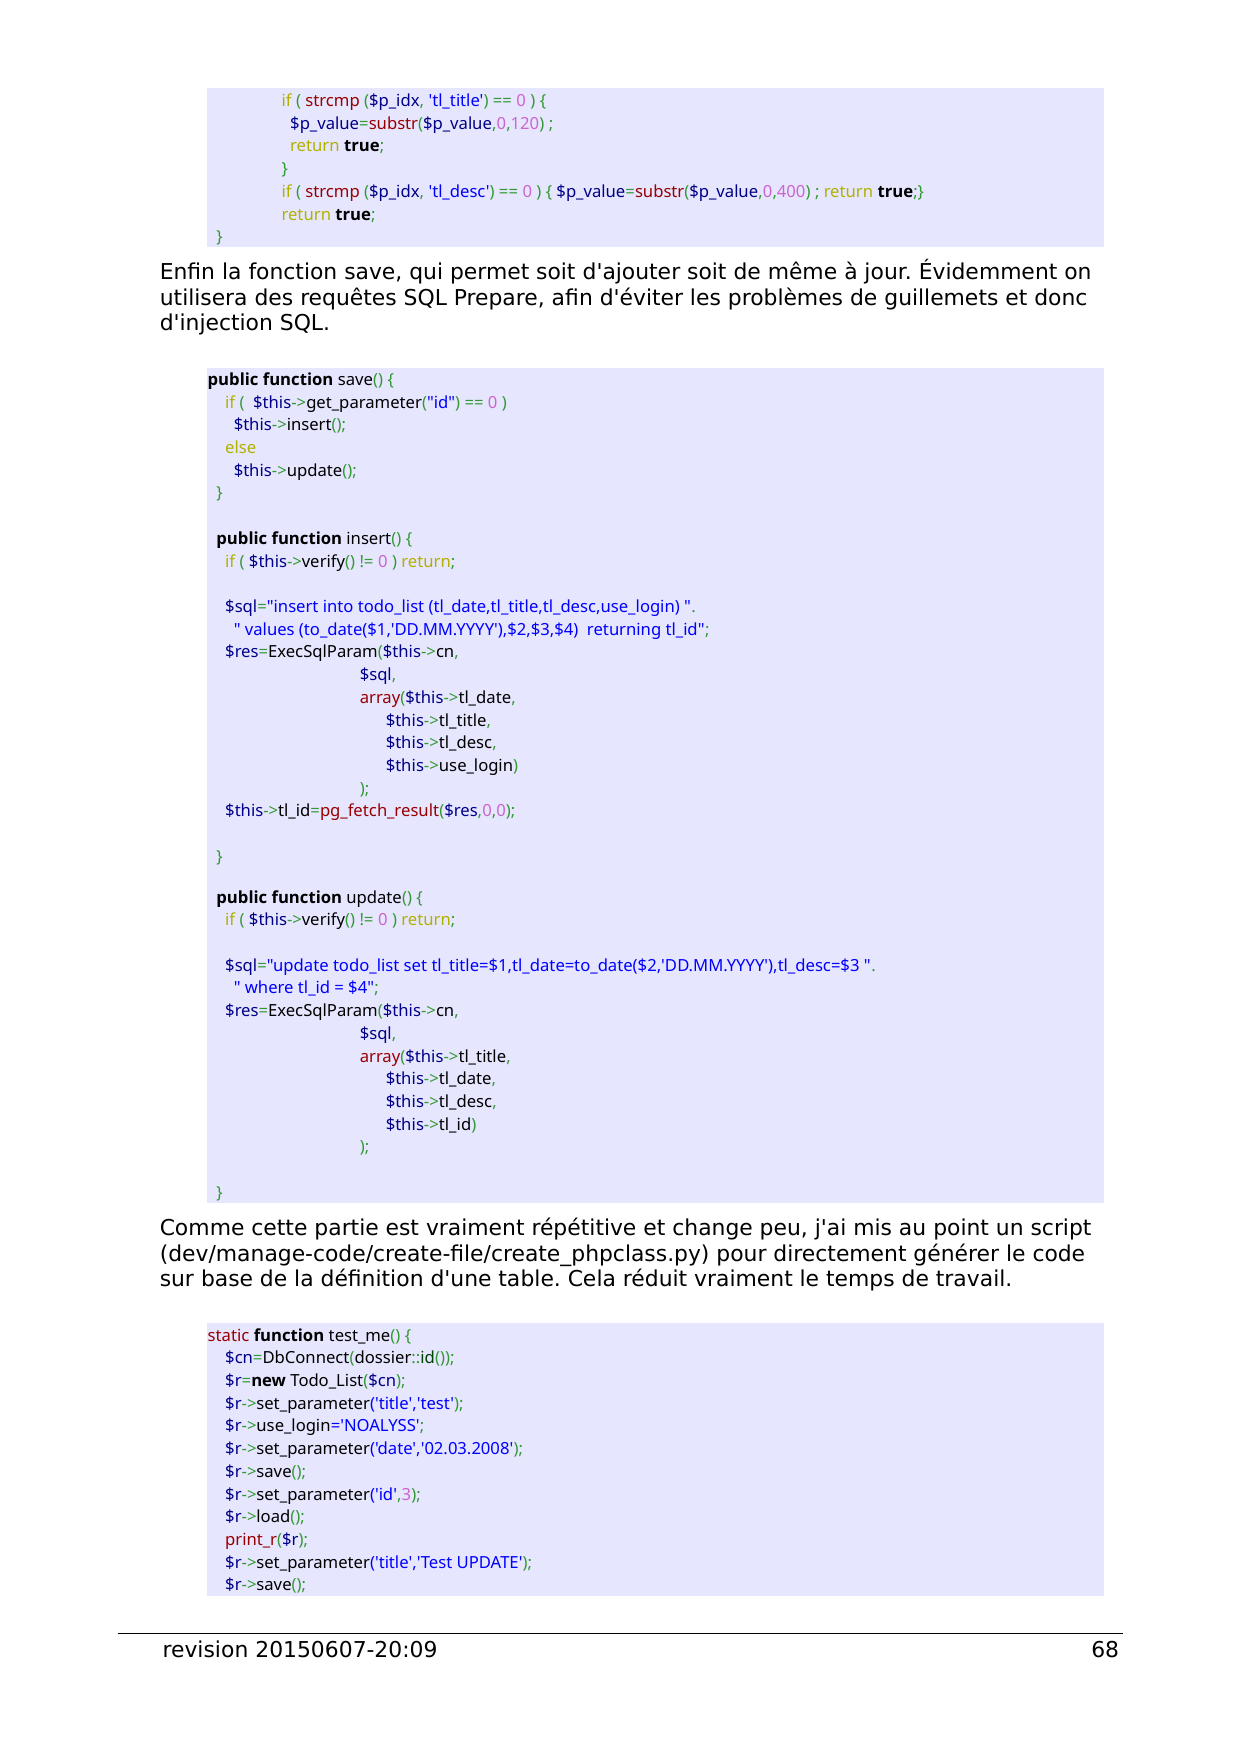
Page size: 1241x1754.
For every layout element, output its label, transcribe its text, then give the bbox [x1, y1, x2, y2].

text Enfin la fonction save, qui permet soit d'ajouter soit de même à jour. Évidemment on utilisera des requêtes SQL Prepare, afin d'éviter les problèmes de guillemets et donc d'injection SQL. [159, 259, 1123, 336]
text if ( strcmp ($p_idx, 'tl_title') == 0 ) { $p_value=substr($p_value,0,120) ; return true; } if ( strcmp ($p_idx, 'tl_desc') == 0 ) { $p_value=substr($p_value,0,400) ; return true;} return true; } [207, 88, 1104, 247]
text Comme cette partie est vraiment répétitive et change peu, j'ai mis au point un script (dev/manage-code/create-file/create_phpclass.py) pour directement générer le code sur base de la définition d'une table. Cela réduit vraiment le temps de travail. [159, 1215, 1123, 1292]
text static function test_me() { $cn=DbConnect(dossier::id()); $r=new Todo_List($cn); $r->set_parameter('title','test'); $r->use_login='NOALYSS'; $r->set_parameter('date','02.03.2008'); $r->save(); $r->set_parameter('id',3); $r->load(); print_r($r); $r->set_parameter('title','Test UPDATE'); $r->save(); [207, 1323, 1104, 1596]
text public function update() { if ( $this->verify() != 0 ) return; $sql="update todo_list set tl_title=$1,tl_date=to_date($2,'DD.MM.YYYY'),tl_desc=$3 ". " where tl_id = $4"; $res=ExecSqlParam($this->cn, $sql, array($this->tl_title, $this->tl_date, $this->tl_desc, $this->tl_id) ); } [207, 885, 1104, 1203]
text public function save() { if ( $this->get_parameter("id") == 0 ) $this->insert(); else $this->update(); } public function insert() { if ( $this->verify() != 0 ) return; $sql="insert into todo_list (tl_date,tl_title,tl_desc,use_login) ". " values (to_date($1,'DD.MM.YYYY'),$2,$3,$4) returning tl_id"; $res=ExecSqlParam($this->cn, $sql, array($this->tl_date, $this->tl_title, $this->tl_desc, $this->use_login) ); $this->tl_id=pg_fetch_result($res,0,0); } [207, 368, 1104, 867]
